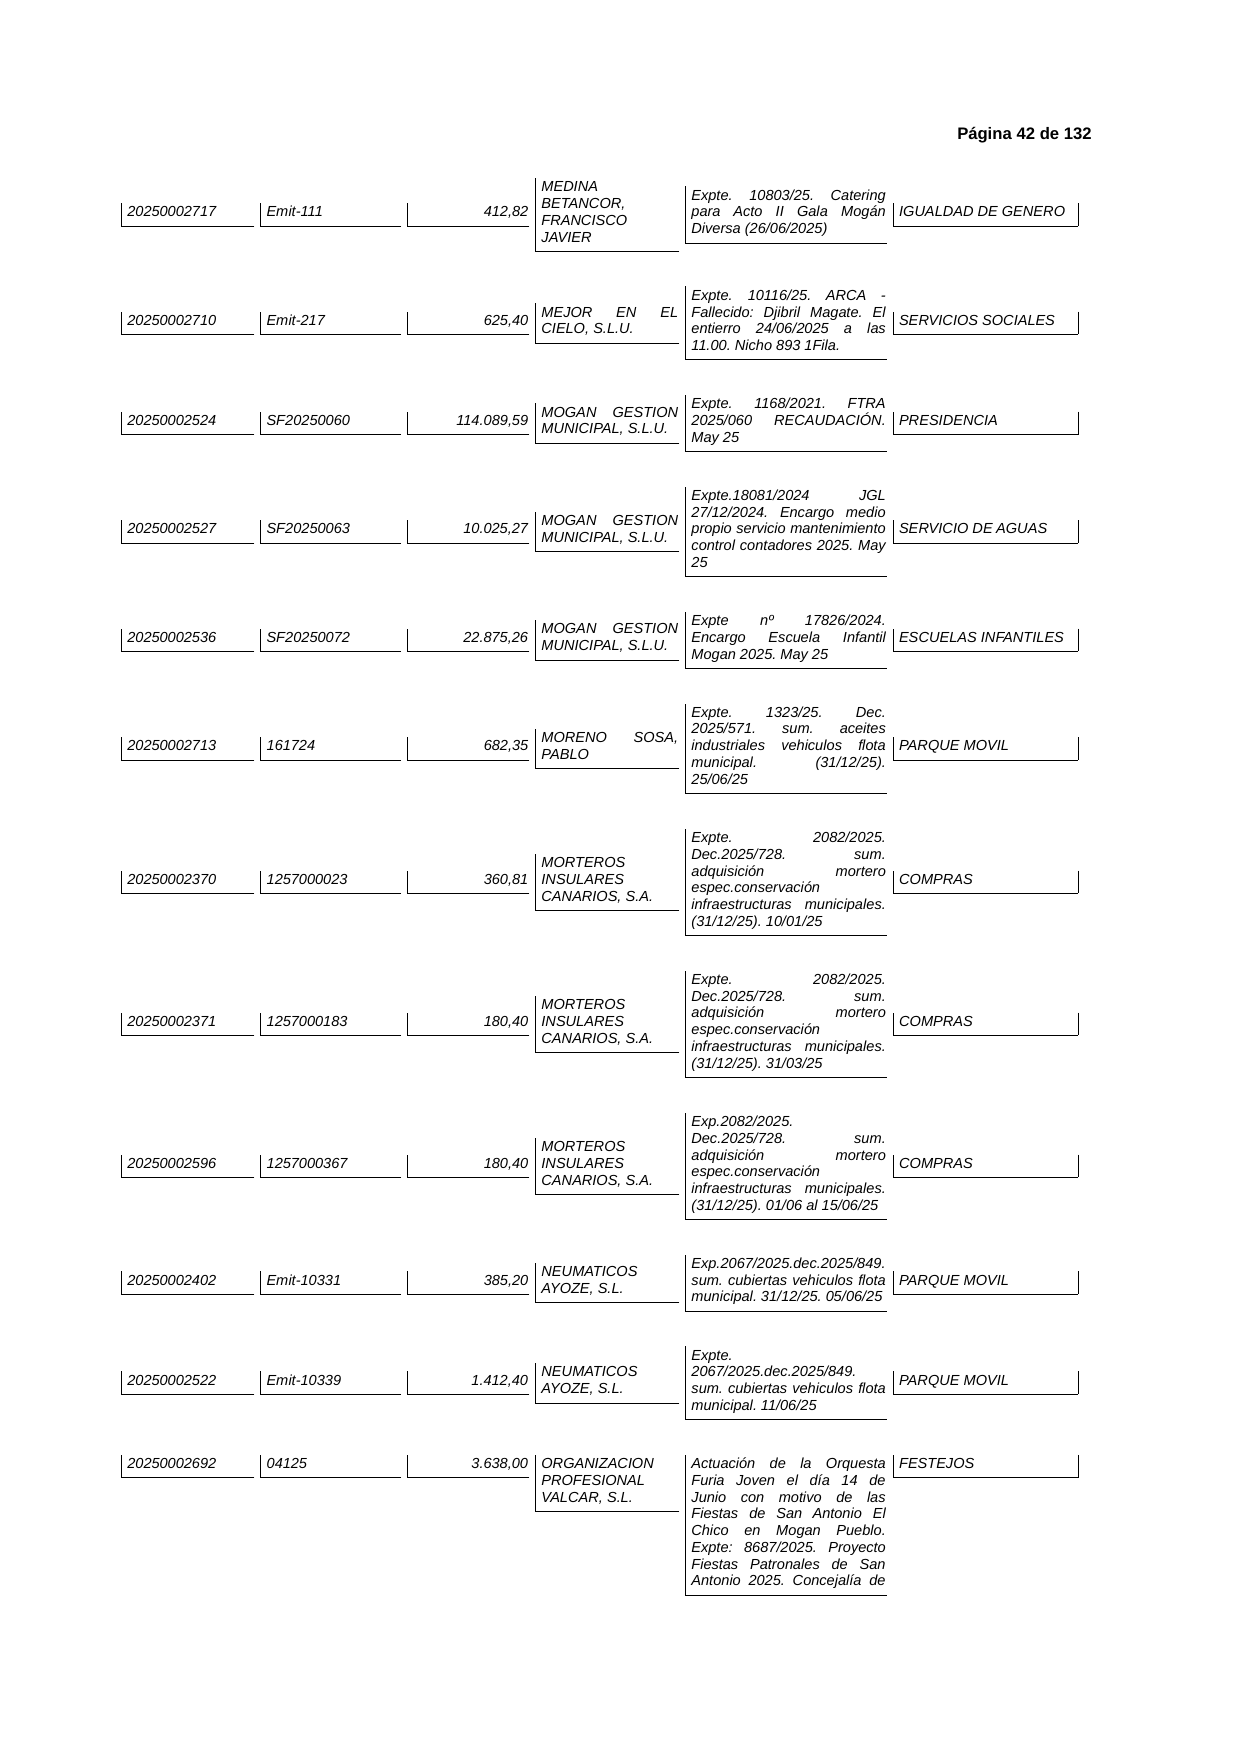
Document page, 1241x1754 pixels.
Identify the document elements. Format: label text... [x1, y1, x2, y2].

table_cell MORTEROS INSULARES CANARIOS, S.A. [532, 1110, 682, 1252]
table_cell MOGAN GESTION MUNICIPAL, S.L.U. [532, 392, 682, 484]
table_cell 20250002402 [118, 1252, 257, 1343]
table_cell 20250002692 [118, 1452, 257, 1598]
table_cell 161724 [258, 701, 404, 826]
table_cell MEDINA BETANCOR, FRANCISCO JAVIER [532, 175, 682, 283]
table_cell MOGAN GESTION MUNICIPAL, S.L.U. [532, 609, 682, 701]
table_cell 04125 [258, 1452, 404, 1598]
table_cell 1257000023 [258, 826, 404, 968]
table_cell Emit-217 [258, 284, 404, 392]
table_cell 3.638,00 [404, 1452, 532, 1598]
table_cell 20250002710 [118, 284, 257, 392]
table_cell IGUALDAD DE GENERO [890, 175, 1081, 283]
table_cell FESTEJOS [890, 1452, 1081, 1598]
table_cell 20250002371 [118, 968, 257, 1110]
table_cell 20250002536 [118, 609, 257, 701]
table_cell 412,82 [404, 175, 532, 283]
table_cell 625,40 [404, 284, 532, 392]
table_cell MORTEROS INSULARES CANARIOS, S.A. [532, 826, 682, 968]
table_cell PARQUE MOVIL [890, 1343, 1081, 1452]
table_cell Actuación de la Orquesta Furia Joven el día 14 de Junio con motivo de las Fiestas de San Antonio El Chico en Mogan Pueblo. Expte: 8687/2025. Proyecto Fiestas Patronales de San Antonio 2025. Concejalía de [682, 1452, 890, 1598]
table_cell Expte. 2082/2025. Dec.2025/728. sum. adquisición mortero espec.conservación infraestructuras municipales. (31/12/25). 10/01/25 [682, 826, 890, 968]
table_cell PARQUE MOVIL [890, 1252, 1081, 1343]
table_cell SF20250063 [258, 484, 404, 609]
table_cell 180,40 [404, 968, 532, 1110]
table_cell NEUMATICOS AYOZE, S.L. [532, 1252, 682, 1343]
table_cell Expte. 2067/2025.dec.2025/849. sum. cubiertas vehiculos flota municipal. 11/06/25 [682, 1343, 890, 1452]
table_cell Expte. 2082/2025. Dec.2025/728. sum. adquisición mortero espec.conservación infraestructuras municipales. (31/12/25). 31/03/25 [682, 968, 890, 1110]
table_cell MOGAN GESTION MUNICIPAL, S.L.U. [532, 484, 682, 609]
table_cell 114.089,59 [404, 392, 532, 484]
table_cell 20250002370 [118, 826, 257, 968]
table_cell 10.025,27 [404, 484, 532, 609]
table_cell MEJOR EN EL CIELO, S.L.U. [532, 284, 682, 392]
table_cell Emit-10339 [258, 1343, 404, 1452]
table_cell 20250002713 [118, 701, 257, 826]
table_cell 20250002527 [118, 484, 257, 609]
table_cell SERVICIO DE AGUAS [890, 484, 1081, 609]
table_cell SERVICIOS SOCIALES [890, 284, 1081, 392]
table_cell ESCUELAS INFANTILES [890, 609, 1081, 701]
table_cell Expte nº 17826/2024. Encargo Escuela Infantil Mogan 2025. May 25 [682, 609, 890, 701]
table_cell 1.412,40 [404, 1343, 532, 1452]
table_cell 1257000367 [258, 1110, 404, 1252]
table_cell 1257000183 [258, 968, 404, 1110]
table_cell NEUMATICOS AYOZE, S.L. [532, 1343, 682, 1452]
table_cell PARQUE MOVIL [890, 701, 1081, 826]
table_cell Exp.2067/2025.dec.2025/849. sum. cubiertas vehiculos flota municipal. 31/12/25. 05/06/25 [682, 1252, 890, 1343]
table_cell Expte. 1168/2021. FTRA 2025/060 RECAUDACIÓN. May 25 [682, 392, 890, 484]
table_cell COMPRAS [890, 1110, 1081, 1252]
table_cell Expte. 10116/25. ARCA - Fallecido: Djibril Magate. El entierro 24/06/2025 a las 11.00. Nicho 893 1Fila. [682, 284, 890, 392]
table_cell 180,40 [404, 1110, 532, 1252]
table_cell Expte. 1323/25. Dec. 2025/571. sum. aceites industriales vehiculos flota municipal. (31/12/25). 25/06/25 [682, 701, 890, 826]
table_cell SF20250060 [258, 392, 404, 484]
table_cell COMPRAS [890, 968, 1081, 1110]
table_cell ORGANIZACION PROFESIONAL VALCAR, S.L. [532, 1452, 682, 1598]
table_cell MORTEROS INSULARES CANARIOS, S.A. [532, 968, 682, 1110]
table_cell 20250002524 [118, 392, 257, 484]
table_cell MORENO SOSA, PABLO [532, 701, 682, 826]
table_cell 360,81 [404, 826, 532, 968]
table_cell 20250002596 [118, 1110, 257, 1252]
table_cell Emit-111 [258, 175, 404, 283]
table_cell 20250002522 [118, 1343, 257, 1452]
table_cell COMPRAS [890, 826, 1081, 968]
table_cell Emit-10331 [258, 1252, 404, 1343]
table_cell Expte. 10803/25. Catering para Acto II Gala Mogán Diversa (26/06/2025) [682, 175, 890, 283]
table_cell 22.875,26 [404, 609, 532, 701]
table_cell SF20250072 [258, 609, 404, 701]
table_cell Exp.2082/2025. Dec.2025/728. sum. adquisición mortero espec.conservación infraestructuras municipales. (31/12/25). 01/06 al 15/06/25 [682, 1110, 890, 1252]
table_cell PRESIDENCIA [890, 392, 1081, 484]
table_cell 385,20 [404, 1252, 532, 1343]
table_cell 20250002717 [118, 175, 257, 283]
table_cell 682,35 [404, 701, 532, 826]
table_cell Expte.18081/2024 JGL 27/12/2024. Encargo medio propio servicio mantenimiento control contadores 2025. May 25 [682, 484, 890, 609]
